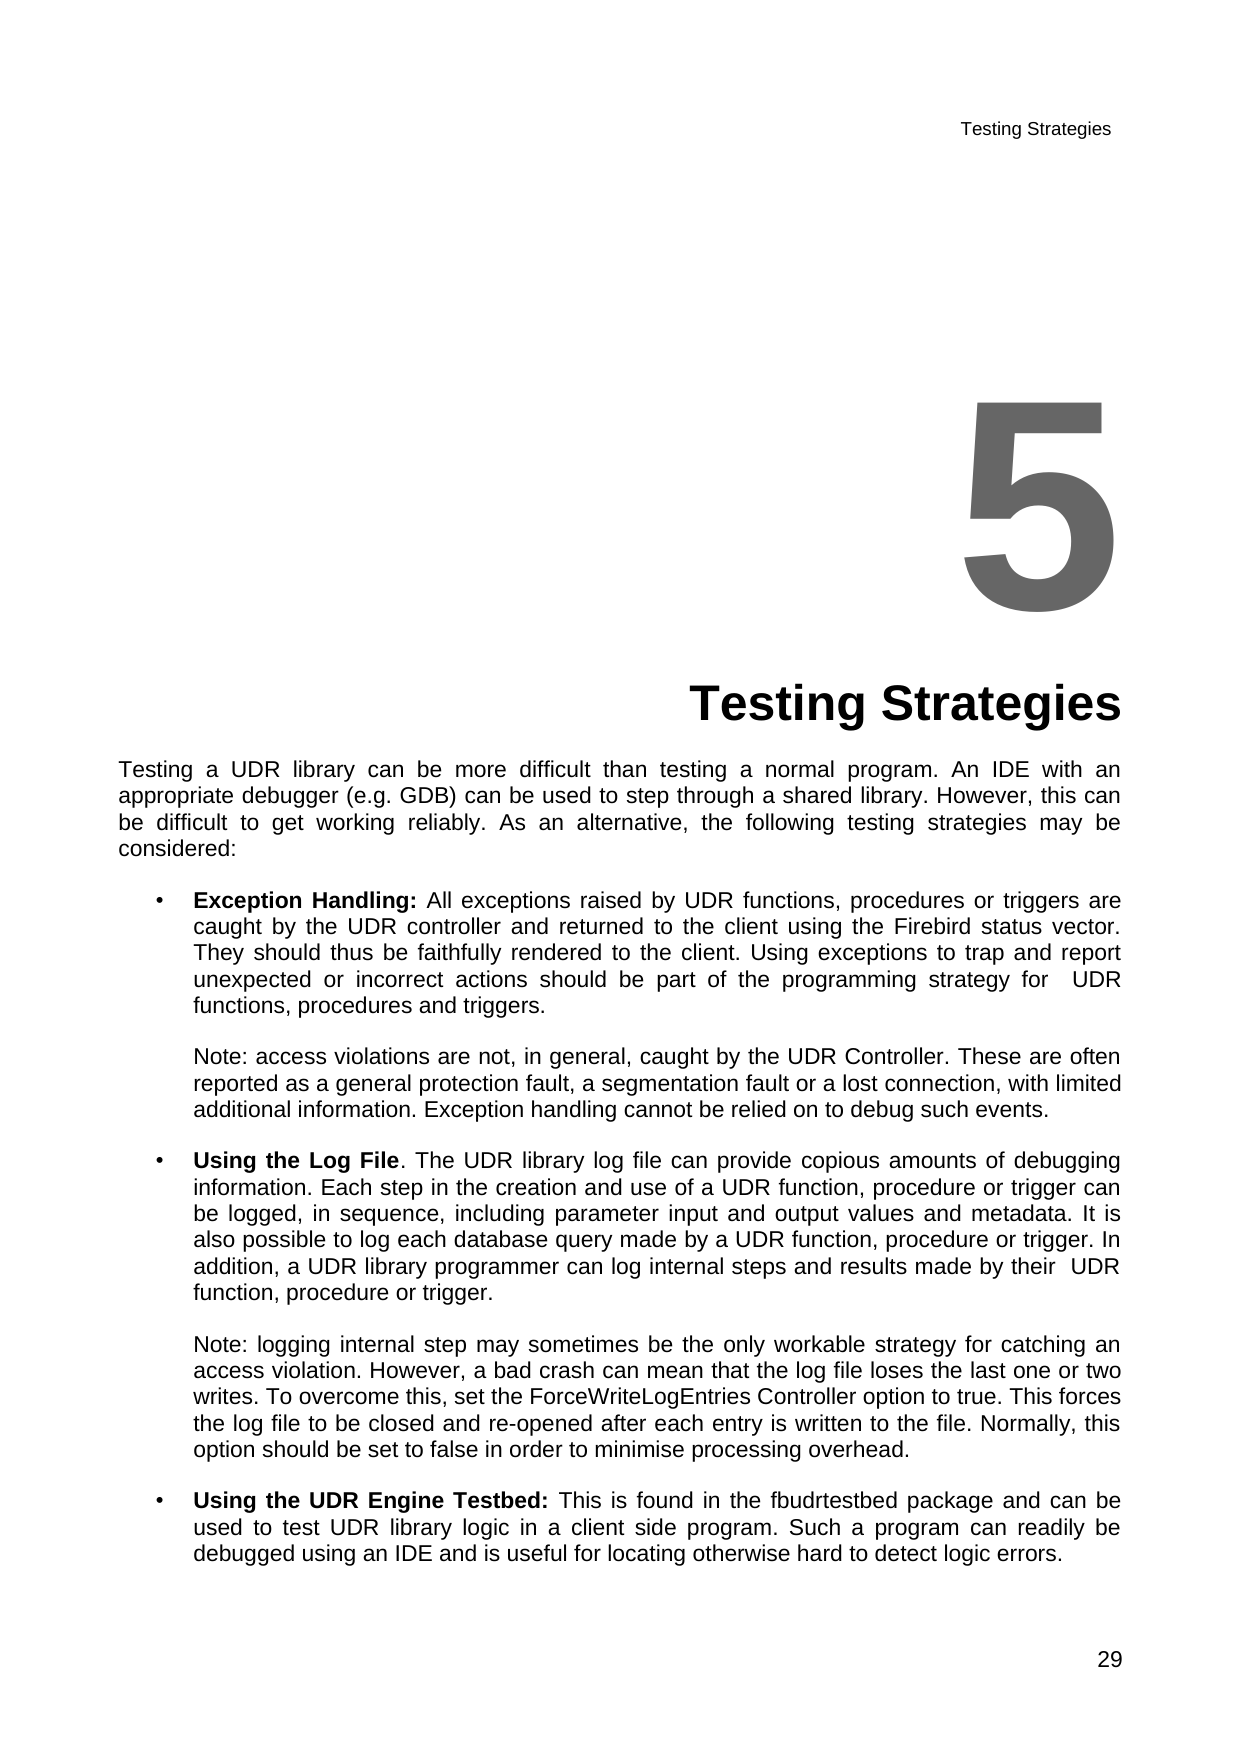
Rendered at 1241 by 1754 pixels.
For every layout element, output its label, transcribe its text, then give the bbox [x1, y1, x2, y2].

list Exception Handling: All exceptions raised by UDR functions, procedures or triggers are caught by the UDR controller and returned to the client using the Firebird status vector. They should thus be faithfully rendered to the client. Using exceptions to trap and report unexpected or incorrect actions should be part of the programming strategy for UDR functions, procedures and triggers. [156, 887, 1122, 1018]
text Note: access violations are not, in general, caught by the UDR Controller. These are often reported as a general protection fault, a segmentation fault or a lost connection, with limited additional information. Exception handling cannot be relied on to debug such events. [193, 1043, 1122, 1122]
list Using the UDR Engine Testbed: This is found in the fbudrtestbed package and can be used to test UDR library logic in a client side program. Such a program can readily be debugged using an IDE and is useful for locating otherwise hard to detect logic errors. [156, 1487, 1122, 1566]
list Using the Log File. The UDR library log file can provide copious amounts of debugging information. Each step in the creation and use of a UDR function, procedure or trigger can be logged, in sequence, including parameter input and output values and metadata. It is also possible to log each database query made by a UDR function, procedure or trigger. In addition, a UDR library programmer can log internal steps and results made by their UDR function, procedure or trigger. [156, 1147, 1122, 1306]
text Testing a UDR library can be more difficult than testing a normal program. An IDE with an appropriate debugger (e.g. GDB) can be used to step through a shared library. However, this can be difficult to get working reliably. As an alternative, the following testing strategies may be considered: [118, 756, 1122, 862]
subtitle Testing Strategies [81, 328, 1122, 731]
text Note: logging internal step may sometimes be the only workable strategy for catching an access violation. However, a bad crash can mean that the log file loses the last one or two writes. To overcome this, set the ForceWriteLogEntries Controller option to true. This forces the log file to be closed and re-opened after each entry is written to the file. Normally, this option should be set to false in order to minimise processing overhead. [193, 1331, 1122, 1462]
